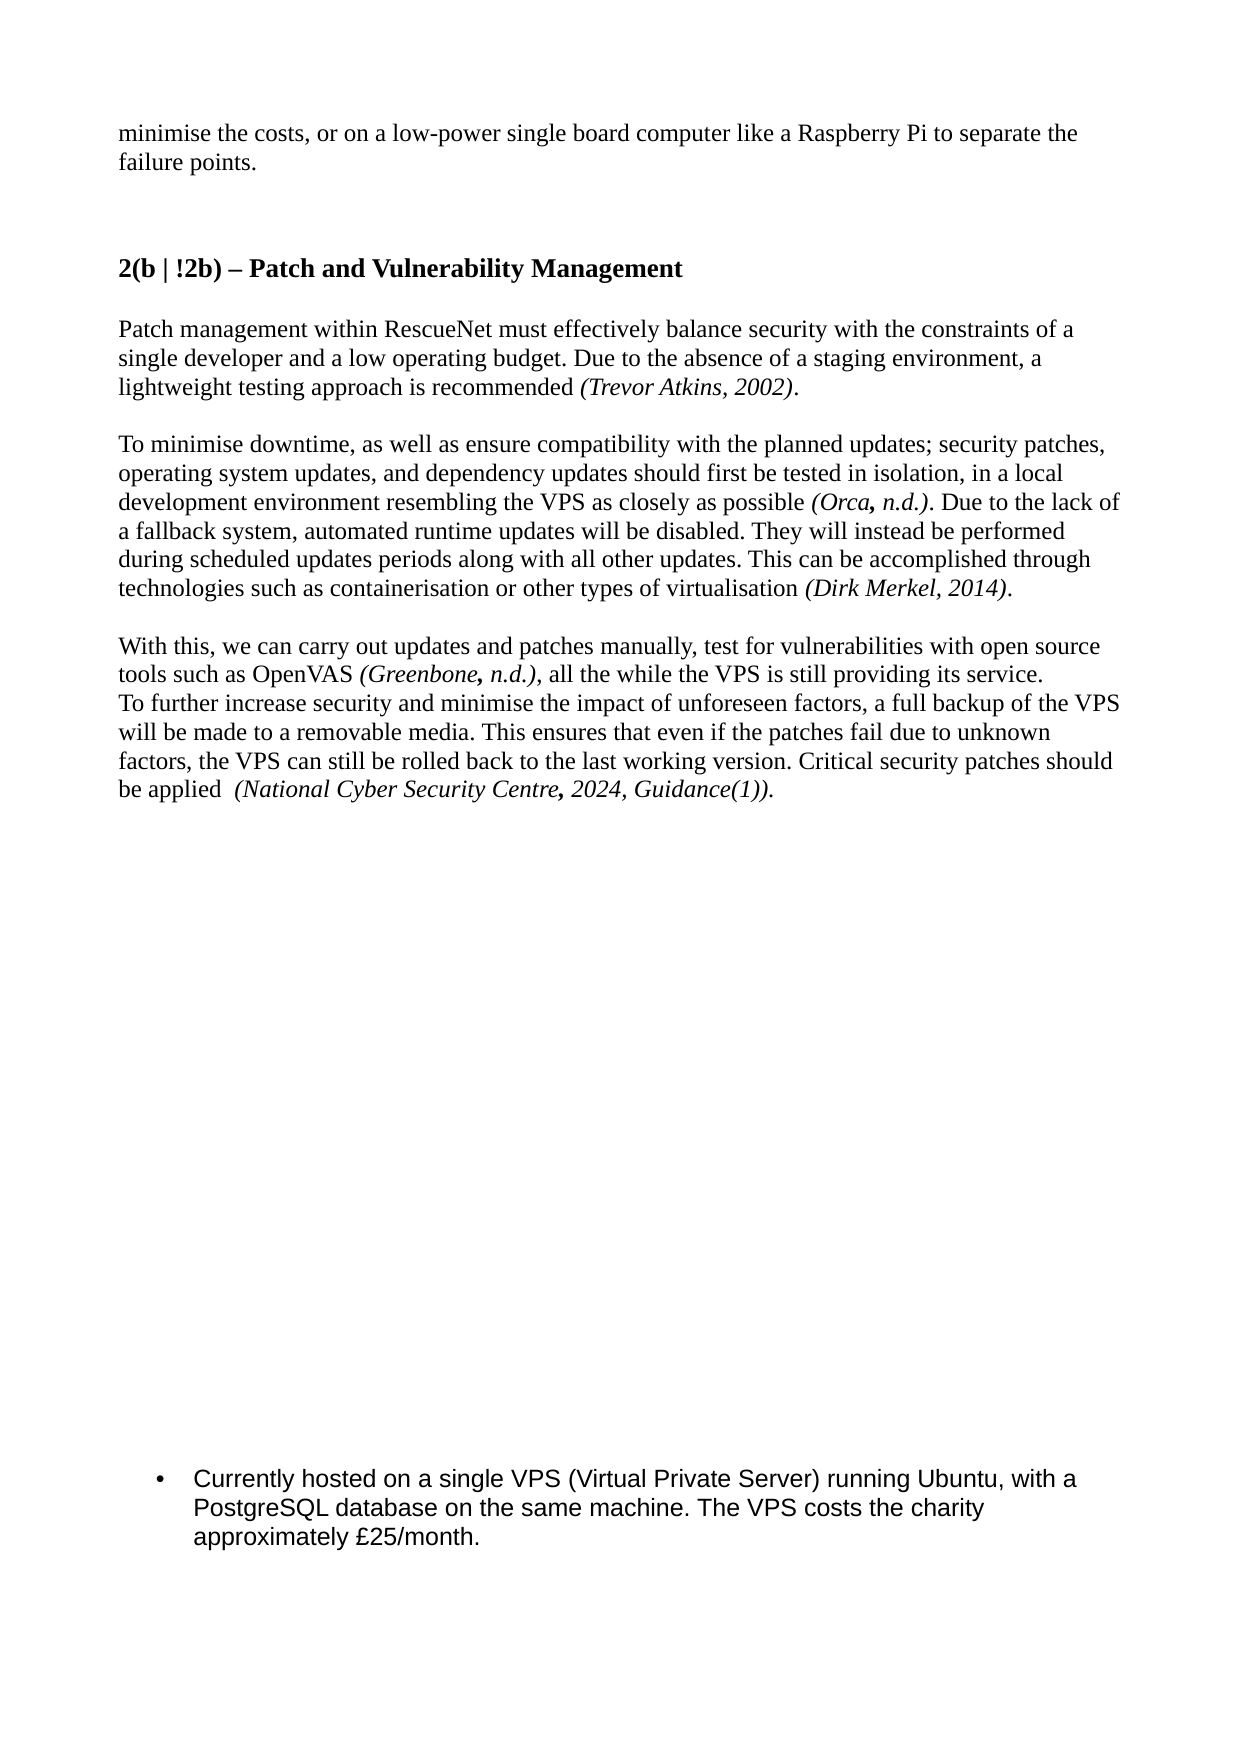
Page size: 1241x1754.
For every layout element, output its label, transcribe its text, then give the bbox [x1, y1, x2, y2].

text minimise the costs, or on a low-power single board computer like a Raspberry Pi to separate the failure points. [118, 118, 1122, 176]
text 2(b | !2b) – Patch and Vulnerability Management [118, 252, 1122, 283]
text To further increase security and minimise the impact of unforeseen factors, a full backup of the VPS will be made to a removable media. This ensures that even if the patches fail due to unknown factors, the VPS can still be rolled back to the last working version. Critical security patches should be applied (National Cyber Security Centre, 2024, Guidance(1)). [118, 688, 1122, 803]
text To minimise downtime, as well as ensure compatibility with the planned updates; security patches, operating system updates, and dependency updates should first be tested in isolation, in a local development environment resembling the VPS as closely as possible (Orca, n.d.). Due to the lack of a fallback system, automated runtime updates will be disabled. They will instead be performed during scheduled updates periods along with all other updates. This can be accomplished through technologies such as containerisation or other types of virtualisation (Dirk Merkel, 2014). [118, 429, 1122, 602]
text With this, we can carry out updates and patches manually, test for vulnerabilities with open source tools such as OpenVAS (Greenbone, n.d.), all the while the VPS is still providing its service. [118, 631, 1122, 688]
list Currently hosted on a single VPS (Virtual Private Server) running Ubuntu, with a PostgreSQL database on the same machine. The VPS costs the charity approximately £25/month. [156, 1464, 1122, 1550]
text Patch management within RescueNet must effectively balance security with the constraints of a single developer and a low operating budget. Due to the absence of a staging environment, a lightweight testing approach is recommended (Trevor Atkins, 2002). [118, 314, 1122, 401]
